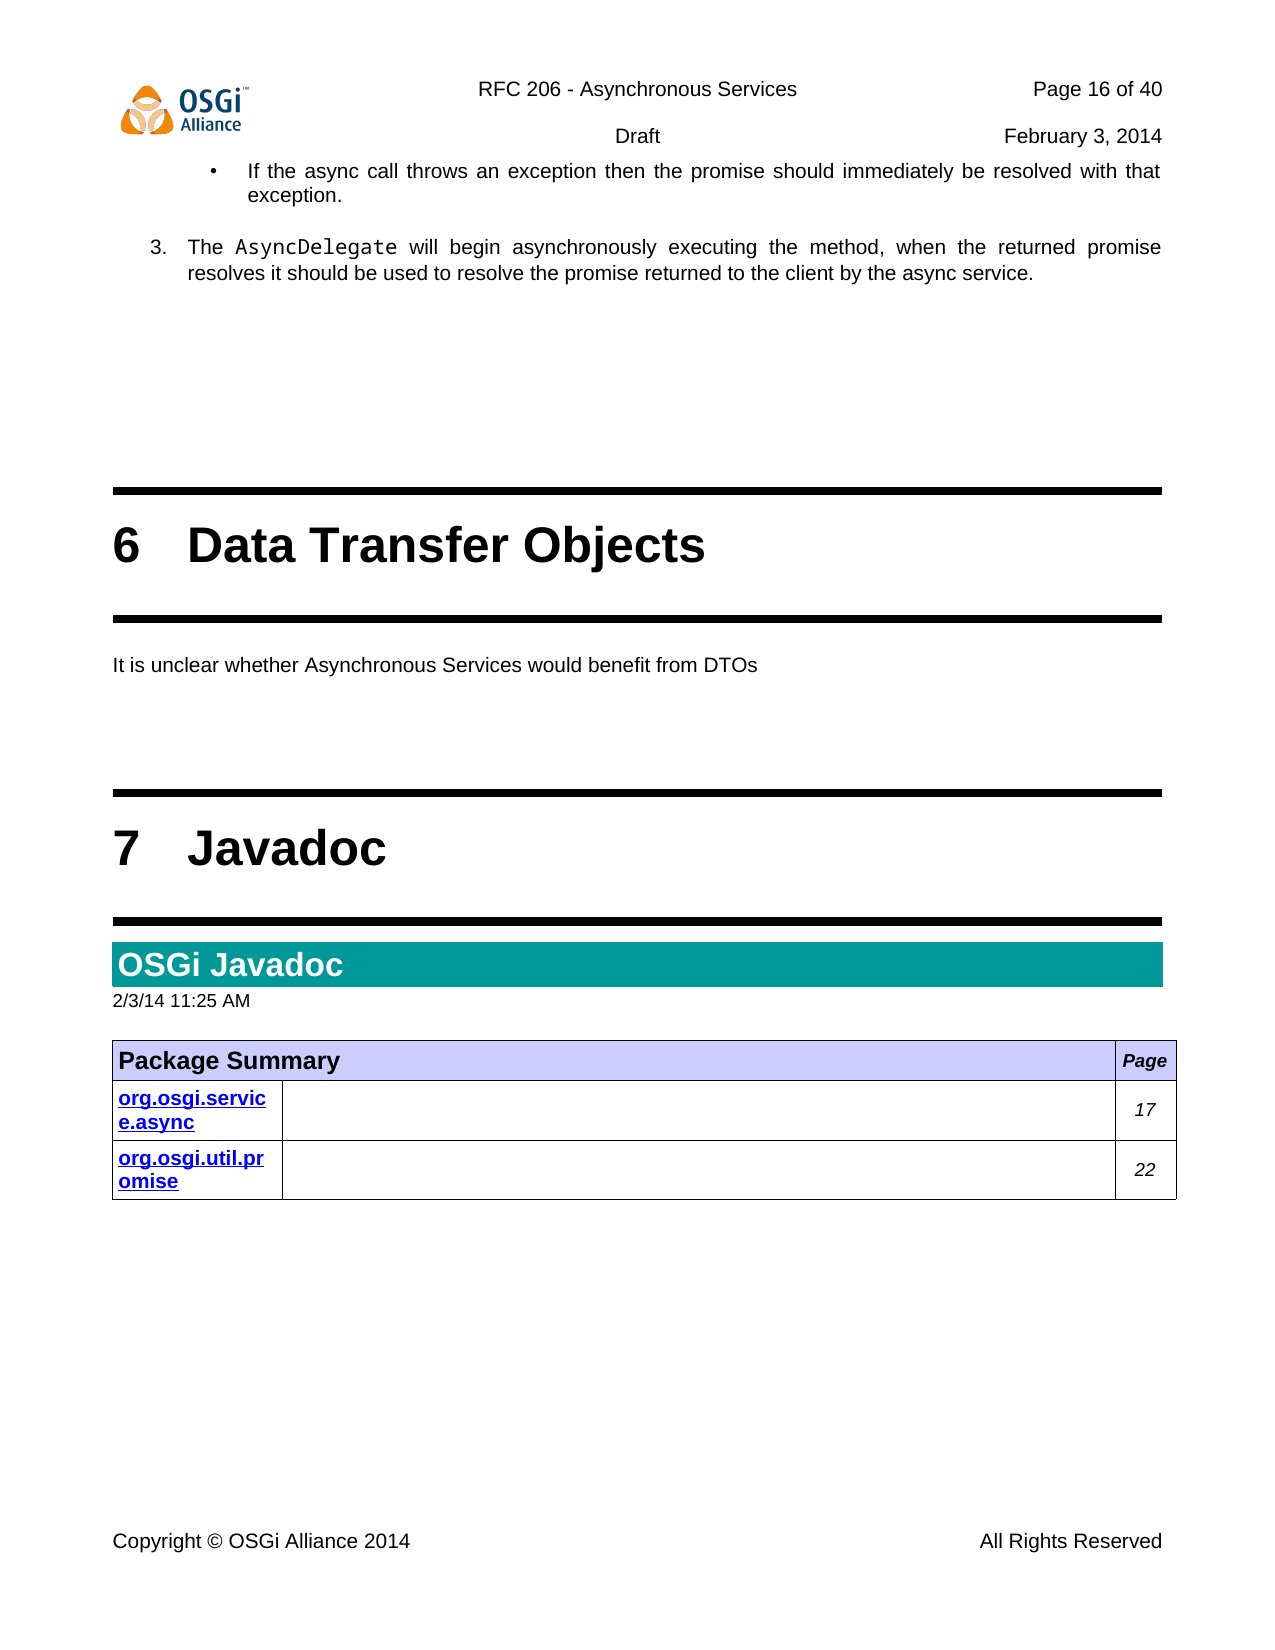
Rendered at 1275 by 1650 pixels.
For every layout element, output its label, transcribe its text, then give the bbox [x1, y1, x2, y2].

table_cell 21 [1116, 1141, 1176, 1199]
table_cell 16 [1116, 1081, 1176, 1139]
table_cell org.osgi.util.promise [113, 1141, 282, 1199]
table_header Package Summary [113, 1041, 1115, 1080]
table_cell [283, 1081, 1115, 1139]
subtitle OSGi Javadoc [114, 943, 1162, 986]
table_header Page [1116, 1041, 1176, 1080]
table_cell org.osgi.service.async [113, 1081, 282, 1139]
picture [113, 78, 257, 142]
text 2/3/14 11:25 AM [112, 989, 1162, 1011]
table_cell [283, 1141, 1115, 1199]
text It is unclear whether Asynchronous Services would benefit from DTOs [112, 652, 1162, 676]
list If the async call throws an exception then the promise should immediately be resolved with that exception. [210, 159, 1162, 207]
subtitle Data Transfer Objects [112, 488, 1162, 623]
subtitle Javadoc [112, 790, 1162, 926]
list The AsyncDelegate will begin asynchronously executing the method, when the returned promise resolves it should be used to resolve the promise returned to the client by the async service. [150, 232, 1162, 284]
